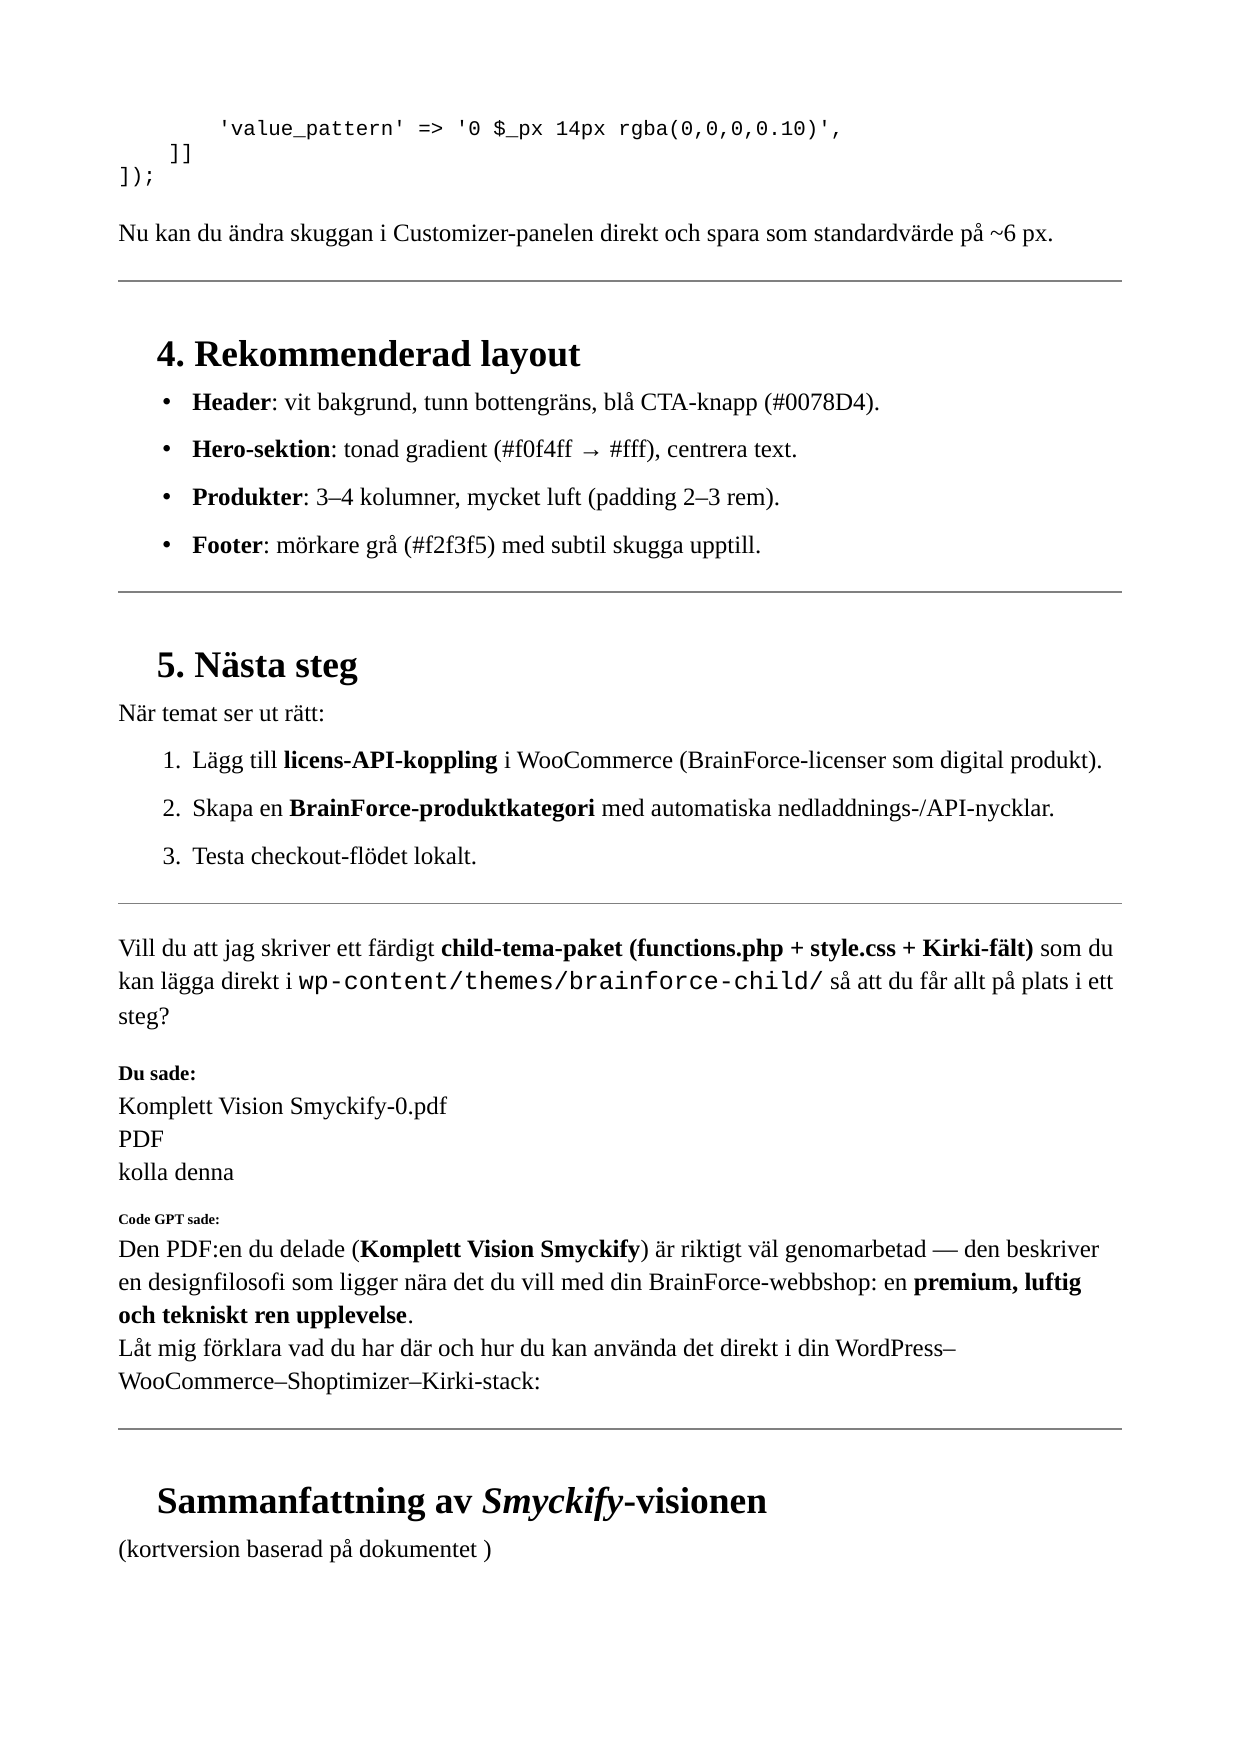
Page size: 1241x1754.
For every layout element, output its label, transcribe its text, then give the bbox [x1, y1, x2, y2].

list Testa checkout-flödet lokalt. [162, 841, 1122, 869]
text ]); [118, 165, 1122, 189]
list Lägg till licens-API-koppling i WooCommerce (BrainForce-licenser som digital produkt). [162, 746, 1122, 774]
subtitle Du sade: [118, 1061, 1122, 1085]
subtitle Code GPT sade: [118, 1211, 1122, 1228]
subtitle 🚀 5. Nästa steg [118, 642, 1122, 686]
list Skapa en BrainForce-produktkategori med automatiska nedladdnings-/API-nycklar. [162, 793, 1122, 822]
text Den PDF:en du delade (Komplett Vision Smyckify) är riktigt väl genomarbetad — den beskriver en designfilosofi som ligger nära det du vill med din BrainForce-webbshop: en premium, luftig och tekniskt ren upplevelse. Låt mig förklara vad du har där och hur du kan använda det direkt i din WordPress–WooCommerce–Shoptimizer–Kirki-stack: [118, 1234, 1122, 1395]
text När temat ser ut rätt: [118, 698, 1122, 727]
list Hero-sektion: tonad gradient (#f0f4ff → #fff), centrera text. [162, 434, 1122, 463]
text kolla denna [118, 1157, 1122, 1186]
text Nu kan du ändra skuggan i Customizer-panelen direkt och spara som standardvärde på ~6 px. [118, 218, 1122, 247]
list Footer: mörkare grå (#f2f3f5) med subtil skugga upptill. [162, 530, 1122, 558]
text PDF [118, 1124, 1122, 1153]
text ]] [118, 142, 1122, 165]
text (kortversion baserad på dokumentet ) [118, 1534, 1122, 1563]
list Produkter: 3–4 kolumner, mycket luft (padding 2–3 rem). [162, 482, 1122, 511]
text Komplett Vision Smyckify-0.pdf [118, 1091, 1122, 1120]
subtitle 🧠 4. Rekommenderad layout [118, 331, 1122, 374]
subtitle 💎 Sammanfattning av Smyckify-visionen [118, 1479, 1122, 1522]
text 'value_pattern' => '0 $_px 14px rgba(0,0,0,0.10)', [118, 118, 1122, 142]
text Vill du att jag skriver ett färdigt child-tema-paket (functions.php + style.css + Kirki-fält) som du kan lägga direkt i wp-content/themes/brainforce-child/ så att du får allt på plats i ett steg? [118, 933, 1122, 1029]
list Header: vit bakgrund, tunn bottengräns, blå CTA-knapp (#0078D4). [162, 387, 1122, 416]
